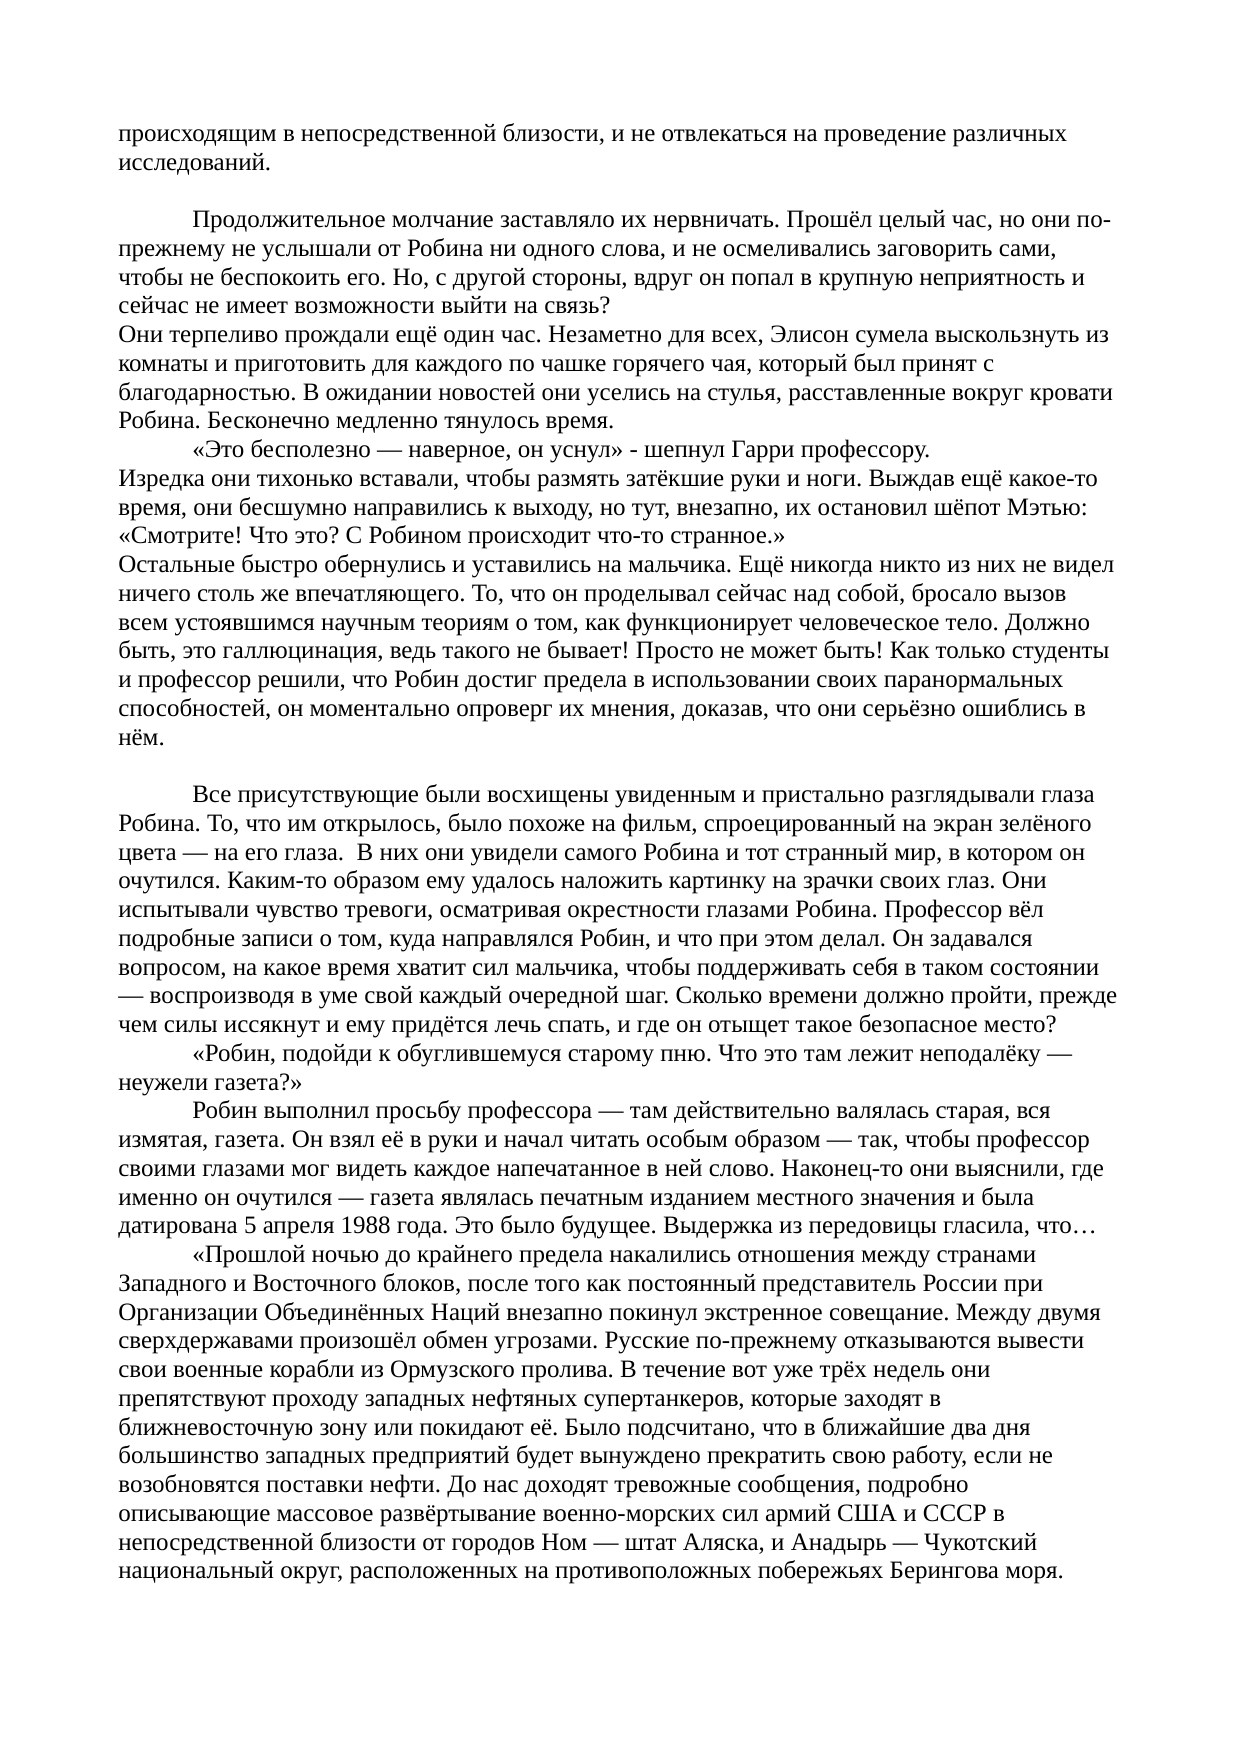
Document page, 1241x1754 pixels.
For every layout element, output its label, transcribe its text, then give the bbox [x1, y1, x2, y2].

text Робин выполнил просьбу профессора — там действительно валялась старая, вся измятая, газета. Он взял её в руки и начал читать особым образом — так, чтобы профессор своими глазами мог видеть каждое напечатанное в ней слово. Наконец-то они выяснили, где именно он очутился — газета являлась печатным изданием местного значения и была датирована 5 апреля 1988 года. Это было будущее. Выдержка из передовицы гласила, что… [118, 1096, 1122, 1239]
text Они терпеливо прождали ещё один час. Незаметно для всех, Элисон сумела выскользнуть из комнаты и приготовить для каждого по чашке горячего чая, который был принят с благодарностью. В ожидании новостей они уселись на стулья, расставленные вокруг кровати Робина. Бесконечно медленно тянулось время. [118, 319, 1122, 434]
text «Робин, подойди к обуглившемуся старому пню. Что это там лежит неподалёку — неужели газета?» [118, 1038, 1122, 1096]
text Все присутствующие были восхищены увиденным и пристально разглядывали глаза Робина. То, что им открылось, было похоже на фильм, спроецированный на экран зелёного цвета — на его глаза. В них они увидели самого Робина и тот странный мир, в котором он очутился. Каким-то образом ему удалось наложить картинку на зрачки своих глаз. Они испытывали чувство тревоги, осматривая окрестности глазами Робина. Профессор вёл подробные записи о том, куда направлялся Робин, и что при этом делал. Он задавался вопросом, на какое время хватит сил мальчика, чтобы поддерживать себя в таком состоянии — воспроизводя в уме свой каждый очередной шаг. Сколько времени должно пройти, прежде чем силы иссякнут и ему придётся лечь спать, и где он отыщет такое безопасное место? [118, 779, 1122, 1038]
text происходящим в непосредственной близости, и не отвлекаться на проведение различных исследований. [118, 118, 1122, 176]
text Остальные быстро обернулись и уставились на мальчика. Ещё никогда никто из них не видел ничего столь же впечатляющего. То, что он проделывал сейчас над собой, бросало вызов всем устоявшимся научным теориям о том, как функционирует человеческое тело. Должно быть, это галлюцинация, ведь такого не бывает! Просто не может быть! Как только студенты и профессор решили, что Робин достиг предела в использовании своих паранормальных способностей, он моментально опроверг их мнения, доказав, что они серьёзно ошиблись в нём. [118, 549, 1122, 751]
text Изредка они тихонько вставали, чтобы размять затёкшие руки и ноги. Выждав ещё какое-то время, они бесшумно направились к выходу, но тут, внезапно, их остановил шёпот Мэтью: [118, 463, 1122, 521]
text «Смотрите! Что это? С Робином происходит что-то странное.» [118, 521, 1122, 549]
text «Прошлой ночью до крайнего предела накалились отношения между странами Западного и Восточного блоков, после того как постоянный представитель России при Организации Объединённых Наций внезапно покинул экстренное совещание. Между двумя сверхдержавами произошёл обмен угрозами. Русские по-прежнему отказываются вывести свои военные корабли из Ормузского пролива. В течение вот уже трёх недель они препятствуют проходу западных нефтяных супертанкеров, которые заходят в ближневосточную зону или покидают её. Было подсчитано, что в ближайшие два дня большинство западных предприятий будет вынуждено прекратить свою работу, если не возобновятся поставки нефти. До нас доходят тревожные сообщения, подробно описывающие массовое развёртывание военно-морских сил армий США и СССР в непосредственной близости от городов Ном — штат Аляска, и Анадырь — Чукотский национальный округ, расположенных на противоположных побережьях Берингова моря. [118, 1239, 1122, 1584]
text «Это бесполезно — наверное, он уснул» - шепнул Гарри профессору. [118, 434, 1122, 463]
text Продолжительное молчание заставляло их нервничать. Прошёл целый час, но они по-прежнему не услышали от Робина ни одного слова, и не осмеливались заговорить сами, чтобы не беспокоить его. Но, с другой стороны, вдруг он попал в крупную неприятность и сейчас не имеет возможности выйти на связь? [118, 204, 1122, 319]
